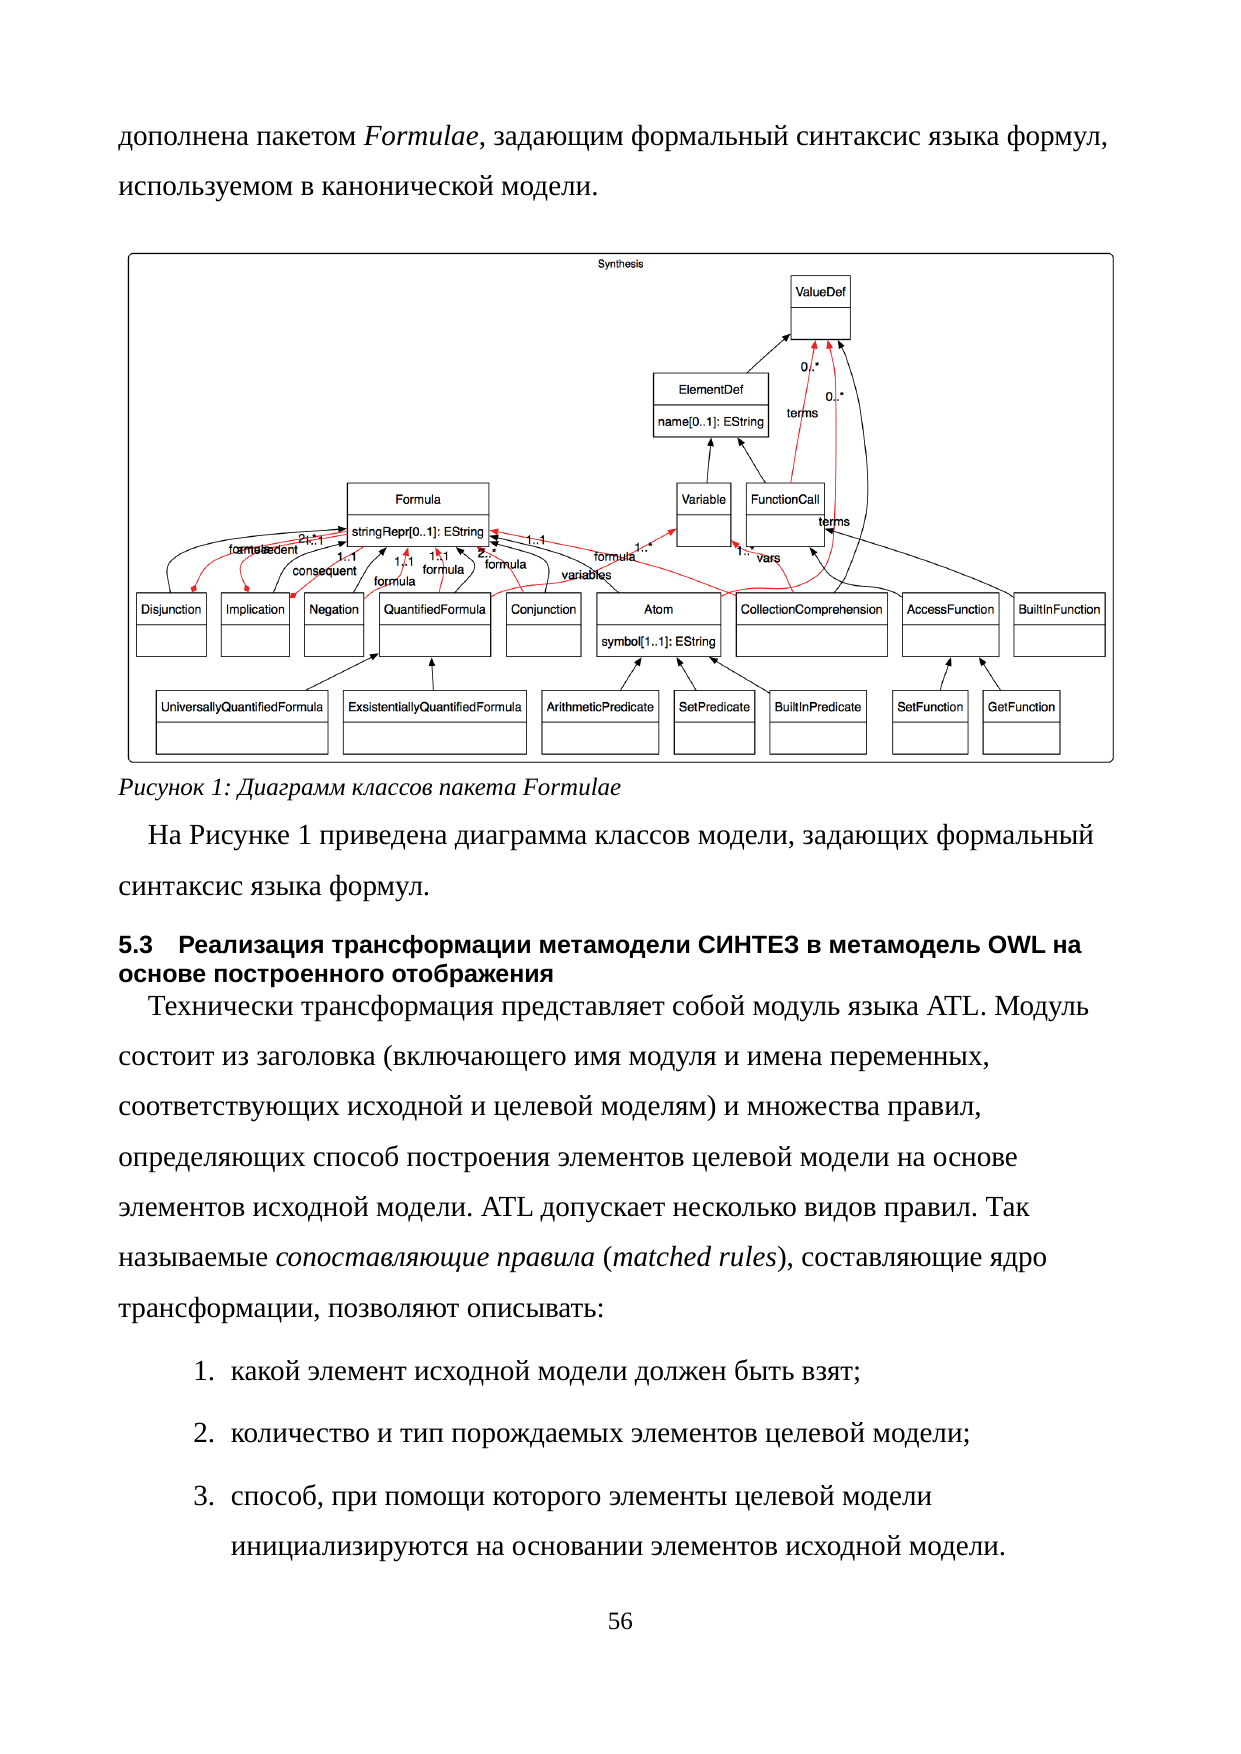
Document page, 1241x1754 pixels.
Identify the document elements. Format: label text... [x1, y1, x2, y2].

list количество и тип порождаемых элементов целевой модели; [193, 1415, 1122, 1449]
text На Рисунке 1 приведена диаграмма классов модели, задающих формальный синтаксис языка формул. [118, 801, 1122, 901]
list какой элемент исходной модели должен быть взят; [193, 1353, 1122, 1386]
text [118, 231, 1122, 243]
subtitle Реализация трансформации метамодели СИНТЕЗ в метамодель OWL на основе построенного отображения [118, 930, 1122, 988]
text дополнена пакетом Formulae, задающим формальный синтаксис языка формул, используемом в канонической модели. [118, 118, 1122, 202]
picture [118, 243, 1123, 772]
text Рисунок 1: Диаграмм классов пакета Formulae [118, 772, 1122, 801]
list способ, при помощи которого элементы целевой модели инициализируются на основании элементов исходной модели. [193, 1478, 1122, 1562]
text Технически трансформация представляет собой модуль языка ATL. Модуль состоит из заголовка (включающего имя модуля и имена переменных, соответствующих исходной и целевой моделям) и множества правил, определяющих способ построения элементов целевой модели на основе элементов исходной модели. ATL допускает несколько видов правил. Так называемые сопоставляющие правила (matched rules), составляющие ядро трансформации, позволяют описывать: [118, 988, 1122, 1323]
